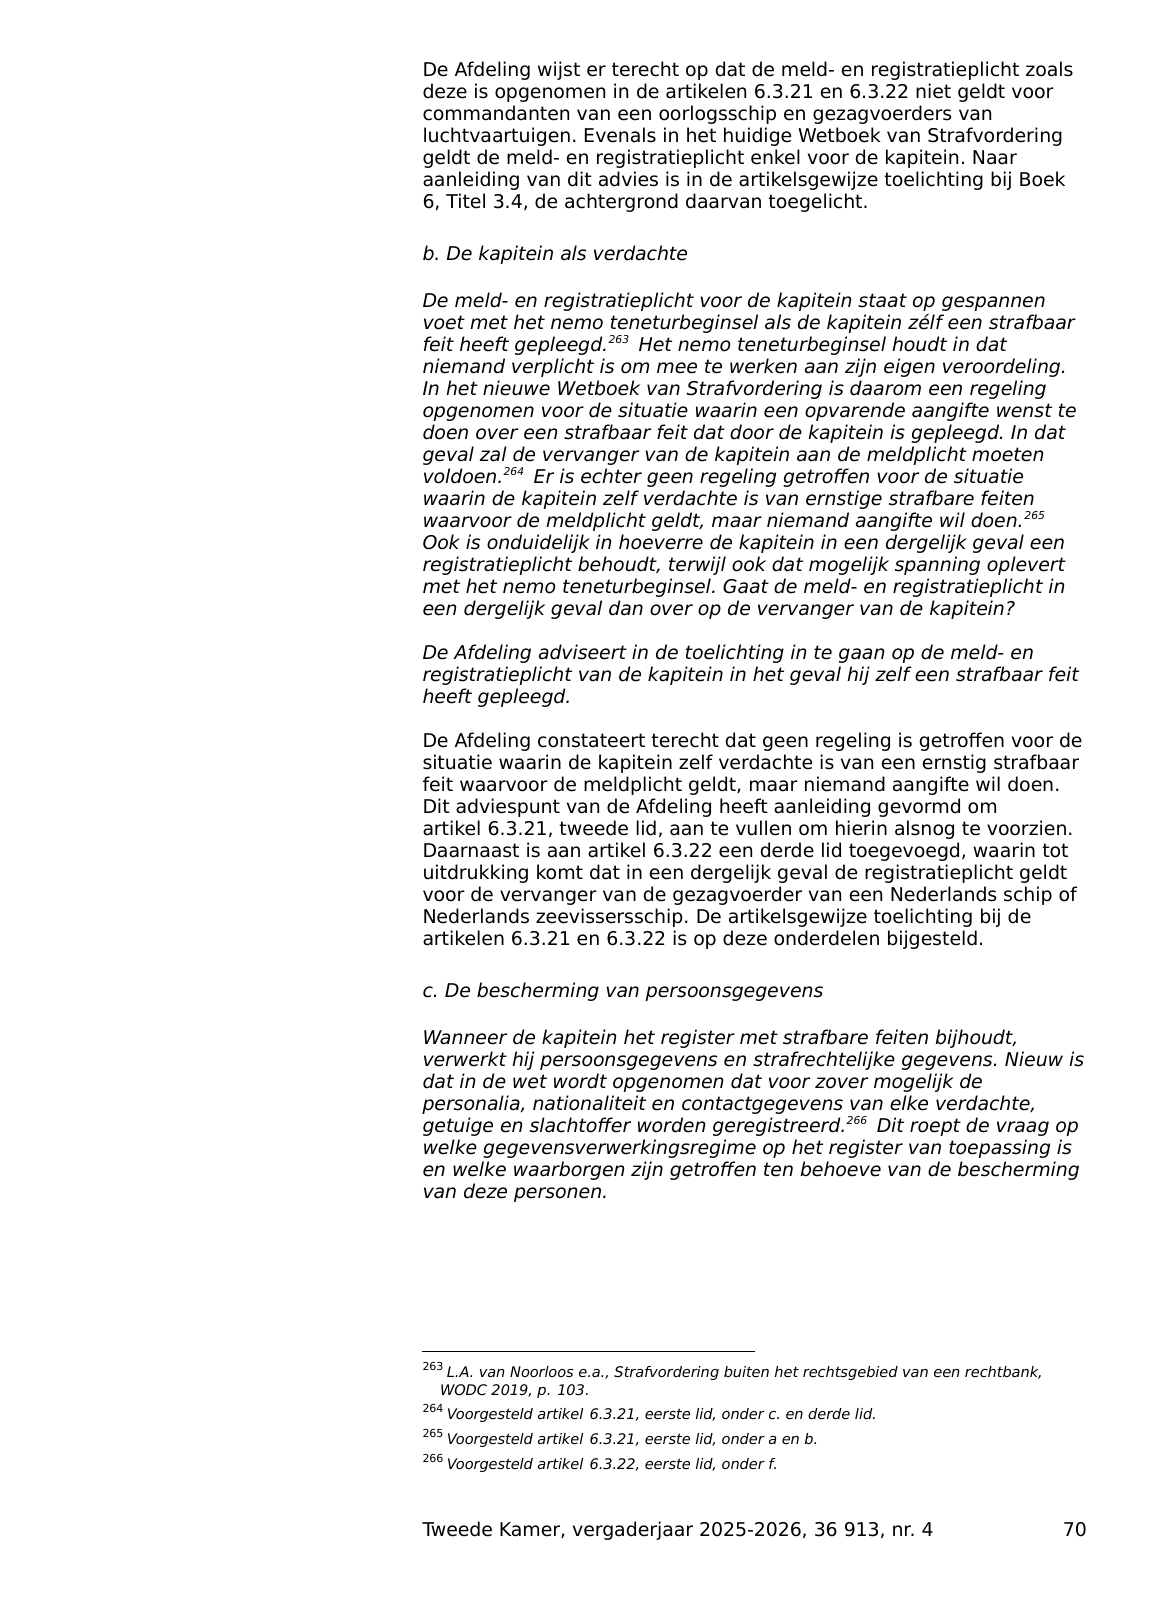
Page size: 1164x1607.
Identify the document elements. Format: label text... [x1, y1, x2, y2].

subtitle b. De kapitein als verdachte [422, 243, 1087, 265]
subtitle c. De bescherming van persoonsgegevens [422, 980, 1087, 1002]
text De Afdeling constateert terecht dat geen regeling is getroffen voor de situatie waarin de kapitein zelf verdachte is van een ernstig strafbaar feit waarvoor de meldplicht geldt, maar niemand aangifte wil doen. Dit adviespunt van de Afdeling heeft aanleiding gevormd om artikel 6.3.21, tweede lid, aan te vullen om hierin alsnog te voorzien. Daarnaast is aan artikel 6.3.22 een derde lid toegevoegd, waarin tot uitdrukking komt dat in een dergelijk geval de registratieplicht geldt voor de vervanger van de gezagvoerder van een Nederlands schip of Nederlands zeevissersschip. De artikelsgewijze toelichting bij de artikelen 6.3.21 en 6.3.22 is op deze onderdelen bijgesteld. [422, 730, 1087, 950]
text De meld- en registratieplicht voor de kapitein staat op gespannen voet met het nemo teneturbeginsel als de kapitein zélf een strafbaar feit heeft gepleegd. Het nemo teneturbeginsel houdt in dat niemand verplicht is om mee te werken aan zijn eigen veroordeling. In het nieuwe Wetboek van Strafvordering is daarom een regeling opgenomen voor de situatie waarin een opvarende aangifte wenst te doen over een strafbaar feit dat door de kapitein is gepleegd. In dat geval zal de vervanger van de kapitein aan de meldplicht moeten voldoen. Er is echter geen regeling getroffen voor de situatie waarin de kapitein zelf verdachte is van ernstige strafbare feiten waarvoor de meldplicht geldt, maar niemand aangifte wil doen. Ook is onduidelijk in hoeverre de kapitein in een dergelijk geval een registratieplicht behoudt, terwijl ook dat mogelijk spanning oplevert met het nemo teneturbeginsel. Gaat de meld- en registratieplicht in een dergelijk geval dan over op de vervanger van de kapitein? [422, 290, 1087, 619]
text Wanneer de kapitein het register met strafbare feiten bijhoudt, verwerkt hij persoonsgegevens en strafrechtelijke gegevens. Nieuw is dat in de wet wordt opgenomen dat voor zover mogelijk de personalia, nationaliteit en contactgegevens van elke verdachte, getuige en slachtoffer worden geregistreerd. Dit roept de vraag op welke gegevensverwerkingsregime op het register van toepassing is en welke waarborgen zijn getroffen ten behoeve van de bescherming van deze personen. [422, 1027, 1087, 1202]
text Voorgesteld artikel 6.3.21, eerste lid, onder a en b. [422, 1427, 1087, 1449]
text De Afdeling wijst er terecht op dat de meld- en registratieplicht zoals deze is opgenomen in de artikelen 6.3.21 en 6.3.22 niet geldt voor commandanten van een oorlogsschip en gezagvoerders van luchtvaartuigen. Evenals in het huidige Wetboek van Strafvordering geldt de meld- en registratieplicht enkel voor de kapitein. Naar aanleiding van dit advies is in de artikelsgewijze toelichting bij Boek 6, Titel 3.4, de achtergrond daarvan toegelicht. [422, 59, 1087, 213]
text L.A. van Noorloos e.a., Strafvordering buiten het rechtsgebied van een rechtbank, WODC 2019, p. 103. [422, 1360, 1087, 1399]
text Voorgesteld artikel 6.3.21, eerste lid, onder c. en derde lid. [422, 1402, 1087, 1424]
text Voorgesteld artikel 6.3.22, eerste lid, onder f. [422, 1452, 1087, 1474]
text De Afdeling adviseert in de toelichting in te gaan op de meld- en registratieplicht van de kapitein in het geval hij zelf een strafbaar feit heeft gepleegd. [422, 642, 1087, 708]
